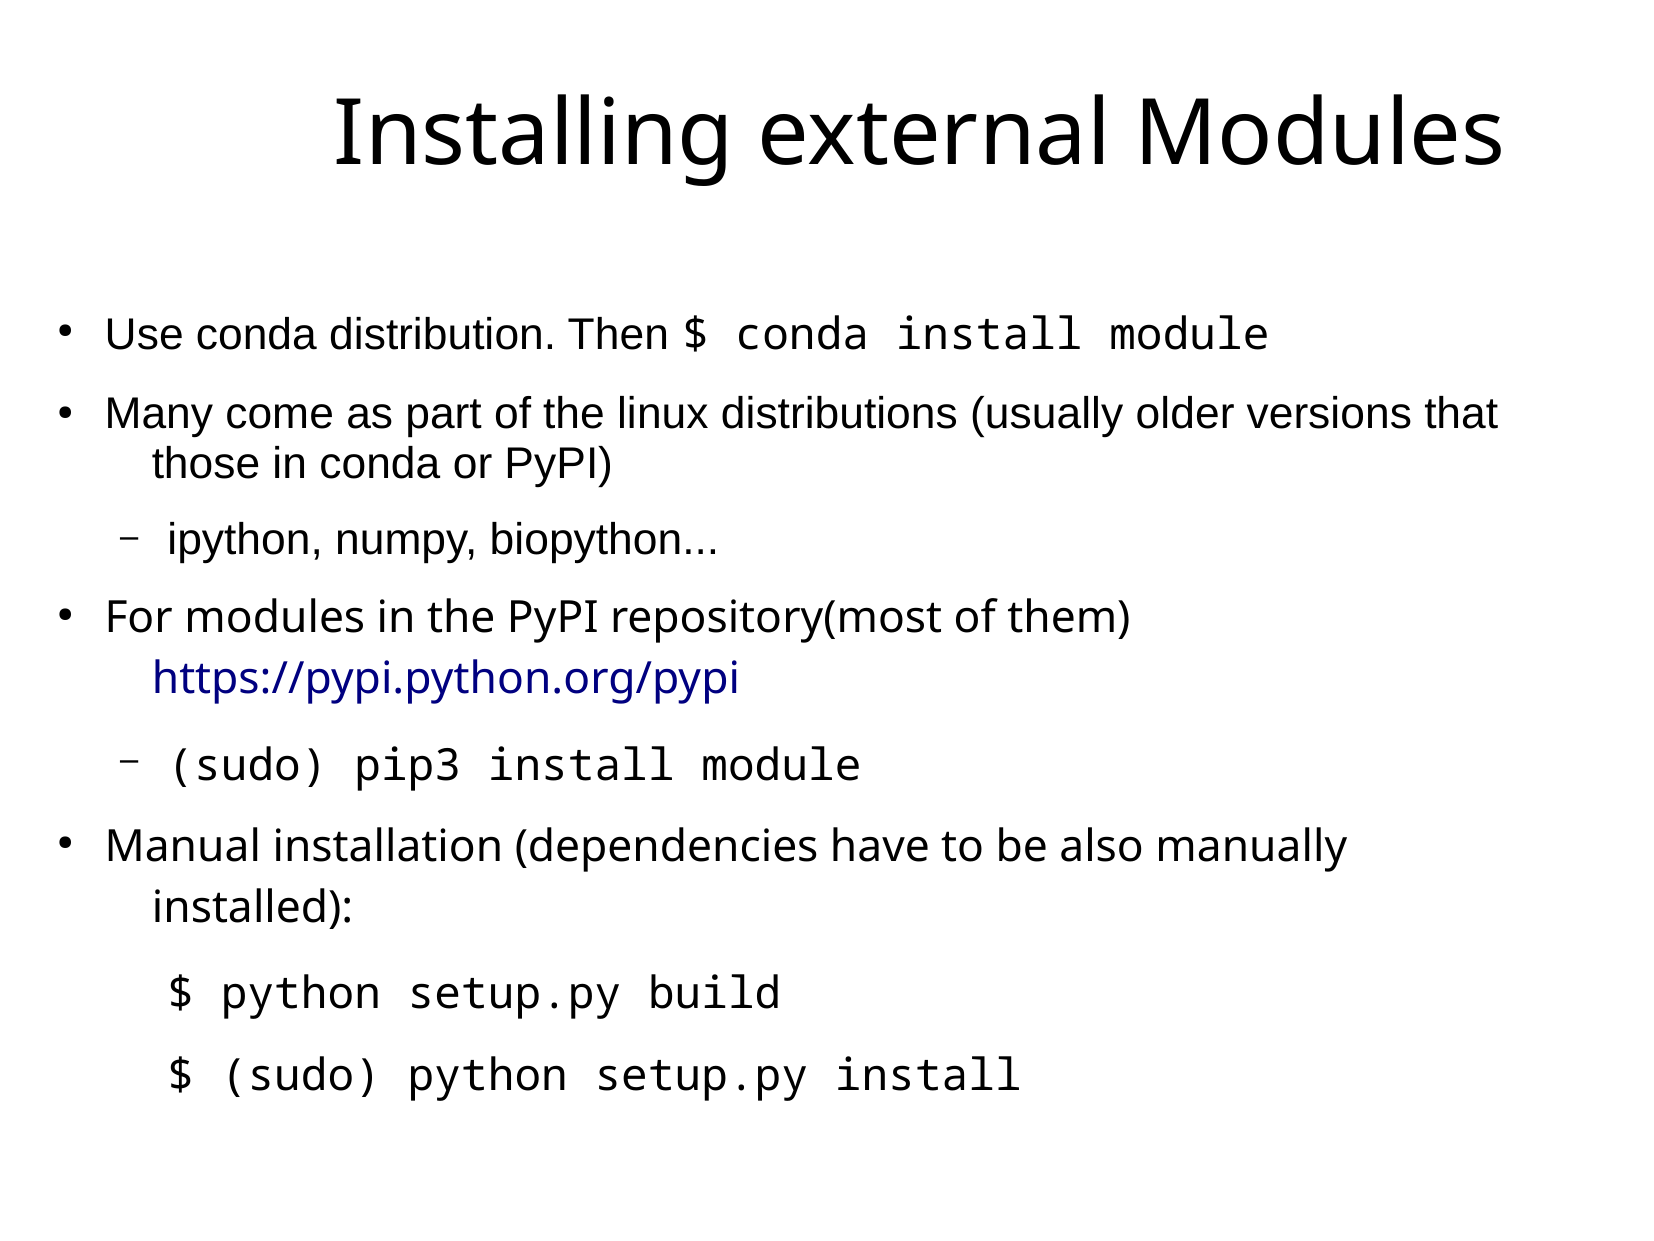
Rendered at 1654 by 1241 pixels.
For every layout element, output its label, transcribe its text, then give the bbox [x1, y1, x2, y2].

title Installing external Modules [270, 25, 1571, 233]
list Use conda distribution. Then $ conda install module Many come as part of the linux distributions (usually older versions that those in conda or PyPI) ipython, numpy, biopython... For modules in the PyPI repository(most of them) https://pypi.python.org/pypi (sudo) pip3 install module Manual installation (dependencies have to be also manually installed): $ python setup.py build $ (sudo) python setup.py install [25, 302, 1561, 1106]
